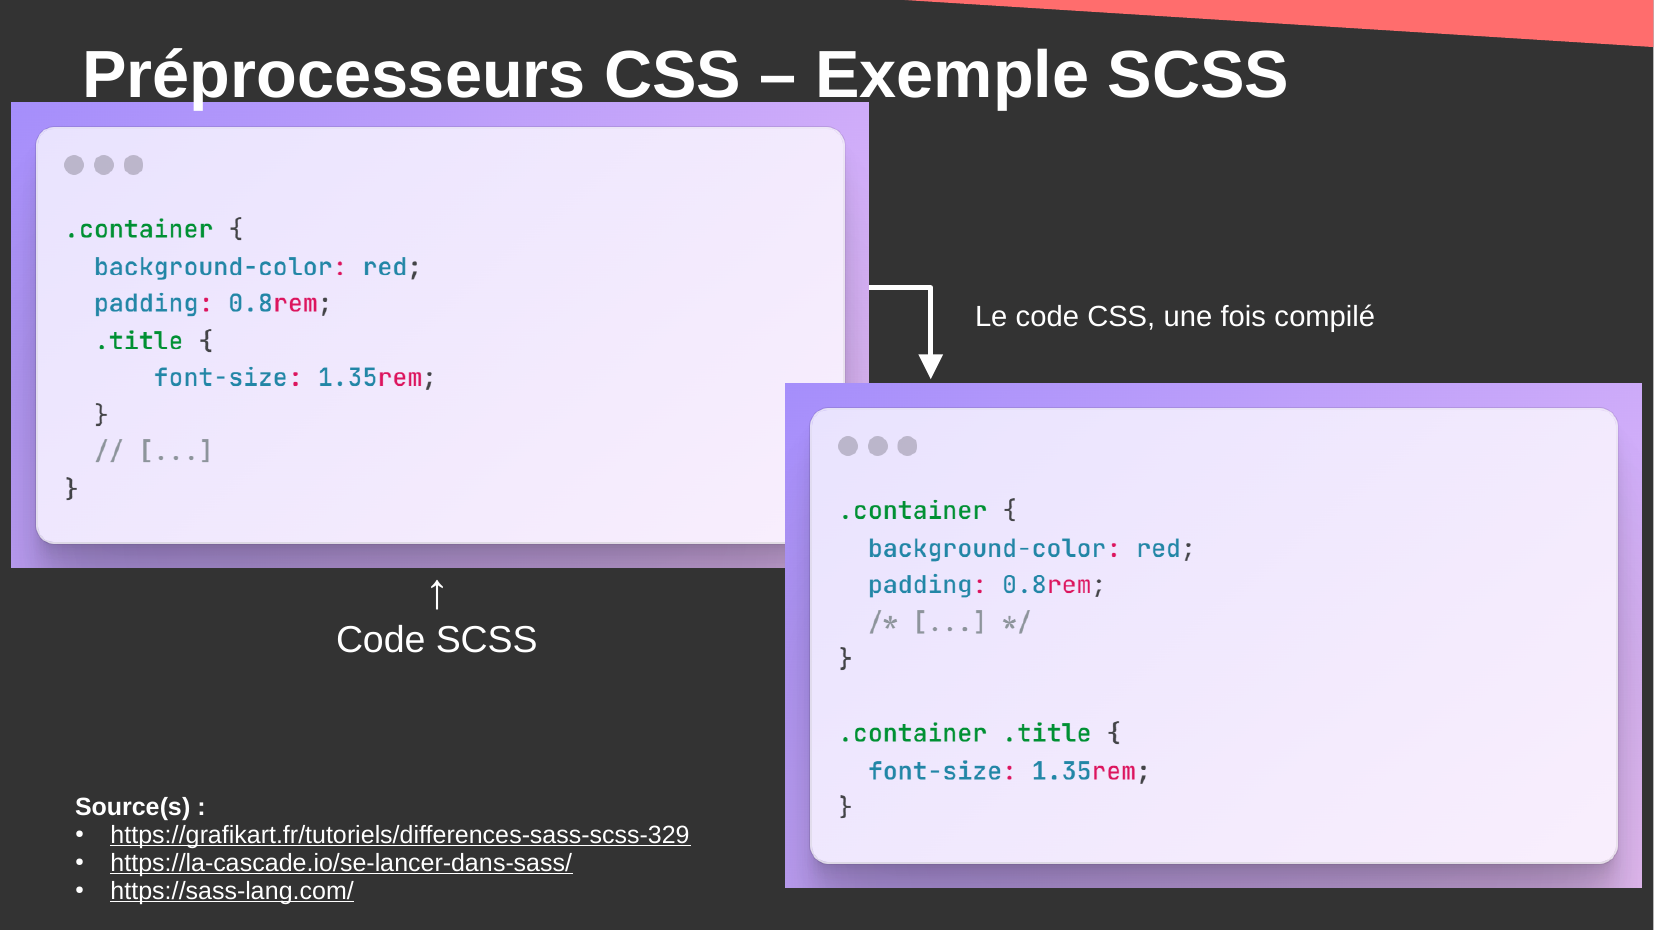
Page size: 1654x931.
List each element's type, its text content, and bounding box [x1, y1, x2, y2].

text_box Le code CSS, une fois compilé [960, 292, 1492, 382]
text_box [904, 0, 1654, 48]
text_box Source(s) : https://grafikart.fr/tutoriels/differences-sass-scss-329 https://la-cascade.io/se-lancer-dans-sass/ https://sass-lang.com/ [60, 785, 1546, 929]
text_box ↑ Code SCSS [230, 555, 644, 669]
picture [11, 102, 1642, 888]
title Préprocesseurs CSS – Exemple SCSS [82, 37, 1571, 114]
